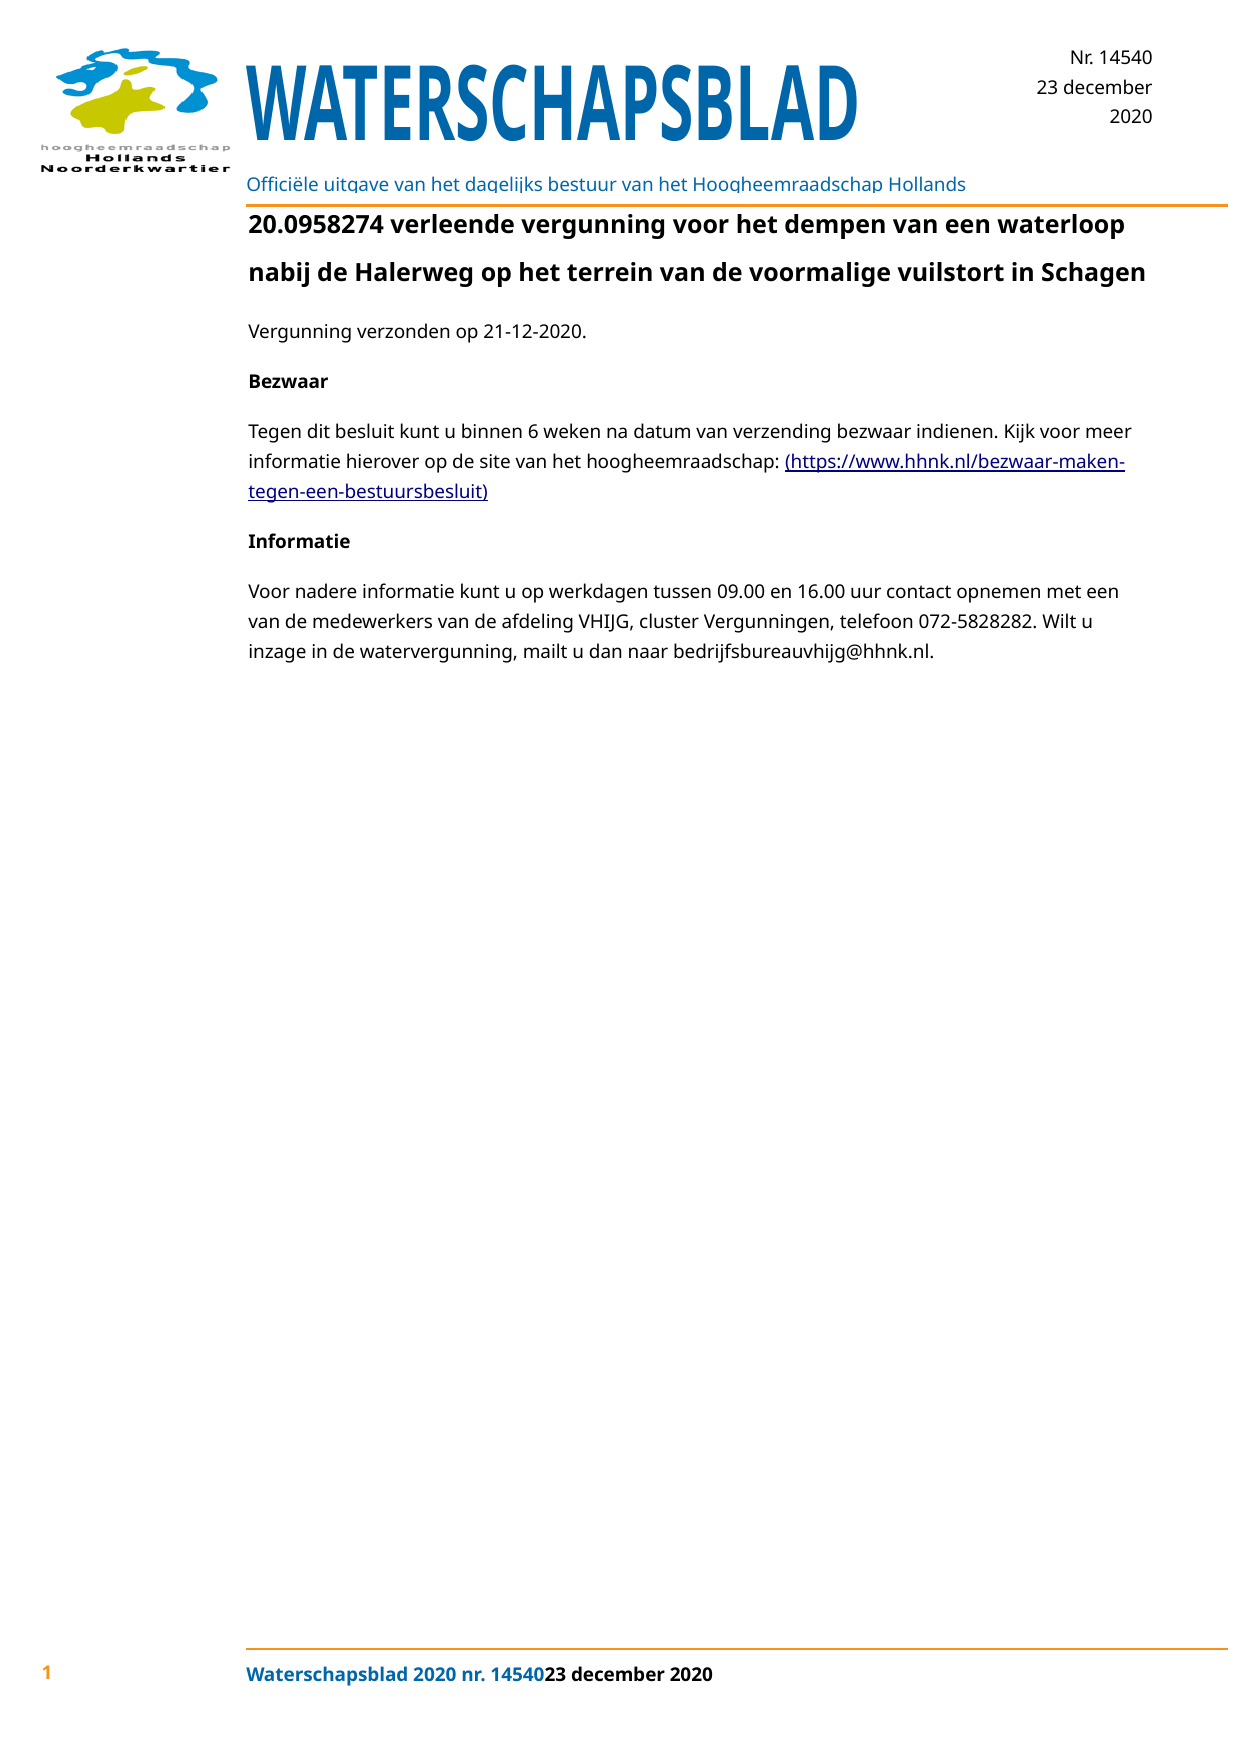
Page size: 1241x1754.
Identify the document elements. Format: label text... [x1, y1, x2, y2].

text Bezwaar [248, 368, 1152, 394]
text Tegen dit besluit kunt u binnen 6 weken na datum van verzending bezwaar indienen. Kijk voor meer informatie hierover op de site van het hoogheemraadschap: (https://www.hhnk.nl/bezwaar-maken-tegen-een-bestuursbesluit) [248, 419, 1152, 504]
text Voor nadere informatie kunt u op werkdagen tussen 09.00 en 16.00 uur contact opnemen met een van de medewerkers van de afdeling VHIJG, cluster Vergunningen, telefoon 072-5828282. Wilt u inzage in de watervergunning, mailt u dan naar bedrijfsbureauvhijg@hhnk.nl. [248, 579, 1152, 664]
text 20.0958274 verleende vergunning voor het dempen van een waterloop nabij de Halerweg op het terrein van de voormalige vuilstort in Schagen [248, 207, 1152, 288]
text Vergunning verzonden op 21-12-2020. [248, 318, 1152, 344]
picture [41, 47, 231, 172]
text Informatie [248, 528, 1152, 554]
